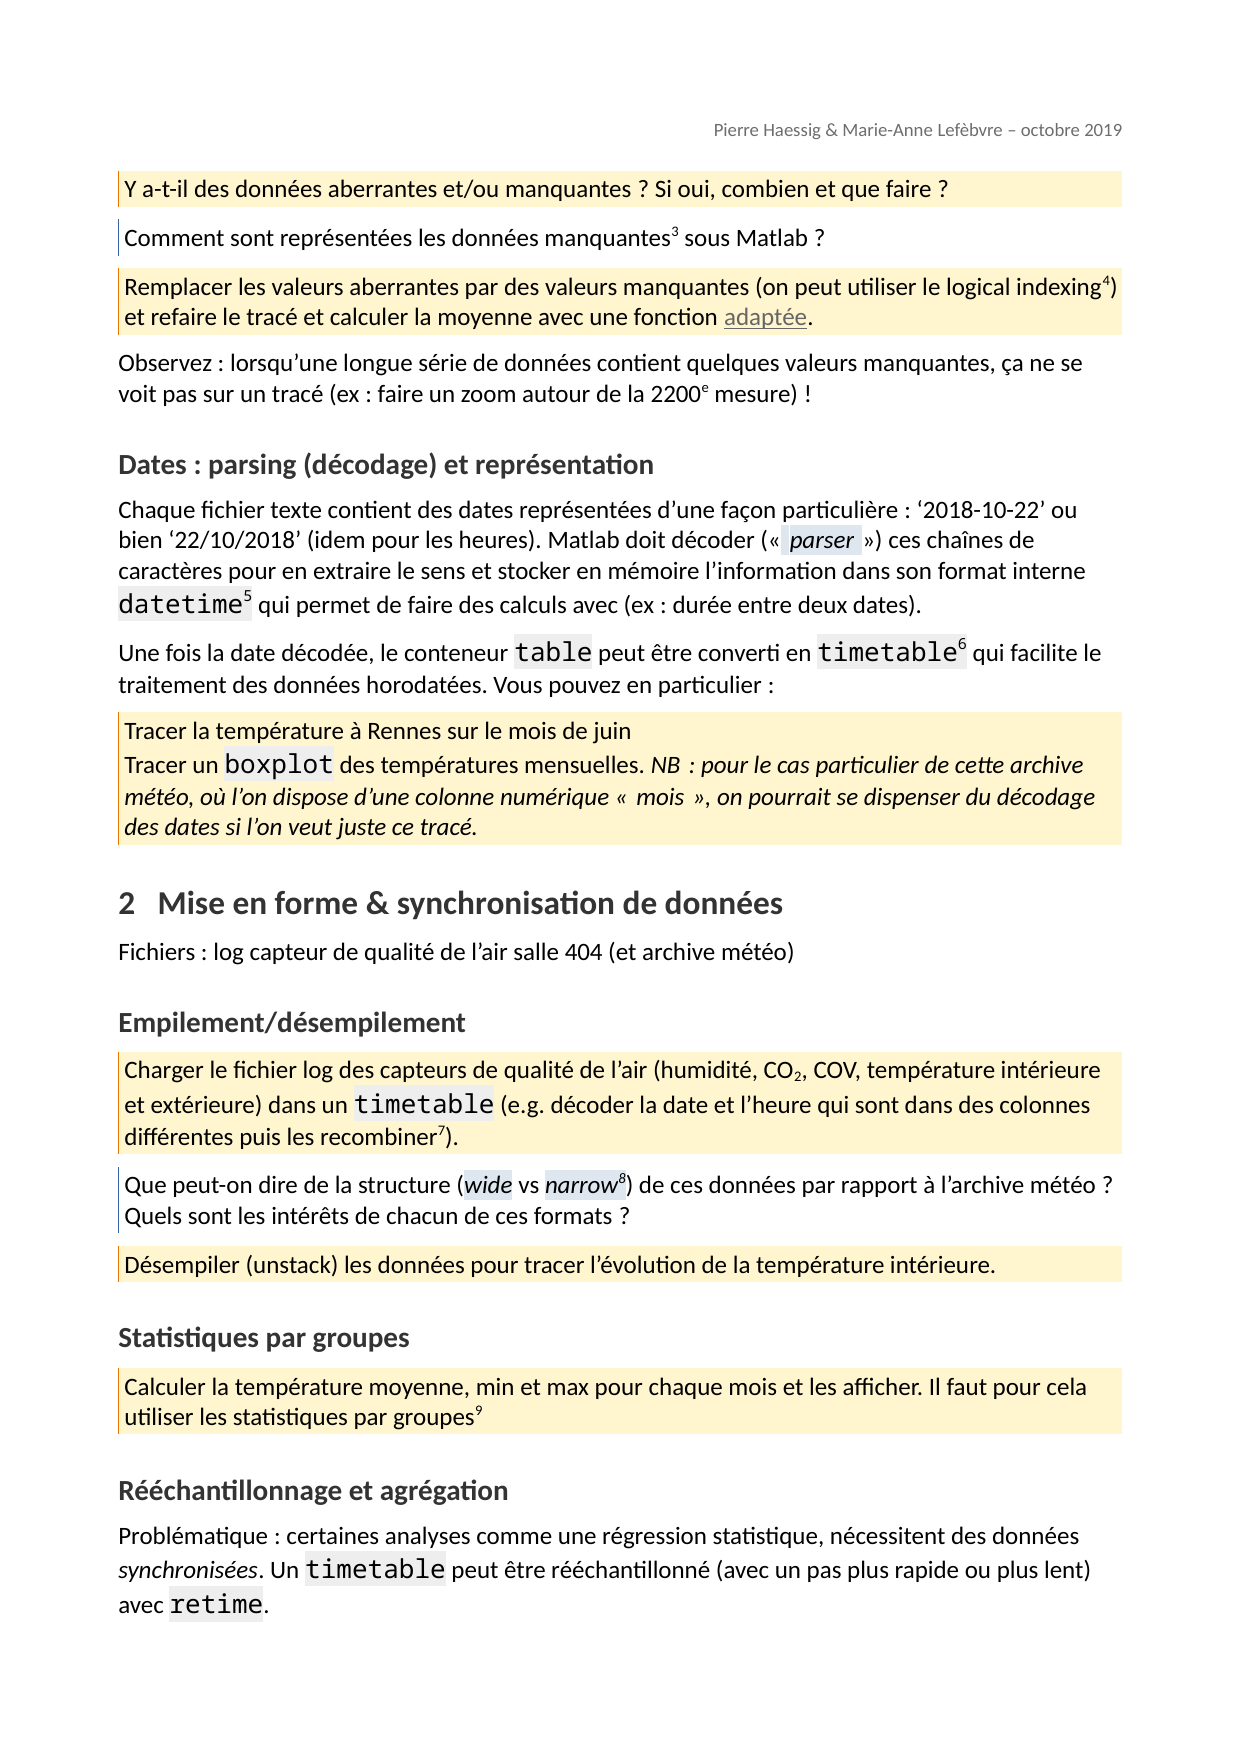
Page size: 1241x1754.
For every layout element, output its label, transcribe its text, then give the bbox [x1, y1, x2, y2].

text Calculer la température moyenne, min et max pour chaque mois et les afficher. Il faut pour cela utiliser les statistiques par groupes9 [119, 1368, 1122, 1434]
subtitle Statistiques par groupes [118, 1319, 1122, 1355]
text Y a-t-il des données aberrantes et/ou manquantes ? Si oui, combien et que faire ? [119, 171, 1122, 207]
text Que peut-on dire de la structure (wide vs narrow8) de ces données par rapport à l’archive météo ? Quels sont les intérêts de chacun de ces formats ? [119, 1167, 1122, 1233]
subtitle Rééchantillonnage et agrégation [118, 1472, 1122, 1508]
subtitle Mise en forme & synchronisation de données [118, 882, 1122, 923]
subtitle Dates : parsing (décodage) et représentation [118, 446, 1122, 481]
text Problématique : certaines analyses comme une régression statistique, nécessitent des données synchronisées. Un timetable peut être rééchantillonné (avec un pas plus rapide ou plus lent) avec retime. [118, 1520, 1122, 1622]
subtitle Empilement/désempilement [118, 1004, 1122, 1039]
text Charger le fichier log des capteurs de qualité de l’air (humidité, CO2, COV, température intérieure et extérieure) dans un timetable (e.g. décoder la date et l’heure qui sont dans des colonnes différentes puis les recombiner7). [119, 1052, 1122, 1154]
text Tracer la température à Rennes sur le mois de juin Tracer un boxplot des températures mensuelles. NB : pour le cas particulier de cette archive météo, où l’on dispose d’une colonne numérique « mois », on pourrait se dispenser du décodage des dates si l’on veut juste ce tracé. [119, 712, 1122, 845]
text Observez : lorsqu’une longue série de données contient quelques valeurs manquantes, ça ne se voit pas sur un tracé (ex : faire un zoom autour de la 2200e mesure) ! [118, 347, 1122, 408]
text Désempiler (unstack) les données pour tracer l’évolution de la température intérieure. [119, 1246, 1122, 1282]
text Remplacer les valeurs aberrantes par des valeurs manquantes (on peut utiliser le logical indexing4) et refaire le tracé et calculer la moyenne avec une fonction adaptée. [119, 268, 1122, 335]
text Comment sont représentées les données manquantes3 sous Matlab ? [119, 219, 1122, 256]
text Chaque fichier texte contient des dates représentées d’une façon particulière : ‘2018-10-22’ ou bien ‘22/10/2018’ (idem pour les heures). Matlab doit décoder (« parser ») ces chaînes de caractères pour en extraire le sens et stocker en mémoire l’information dans son format interne datetime5 qui permet de faire des calculs avec (ex : durée entre deux dates). [118, 494, 1122, 621]
text Une fois la date décodée, le conteneur table peut être converti en timetable6 qui facilite le traitement des données horodatées. Vous pouvez en particulier : [118, 633, 1122, 699]
text Fichiers : log capteur de qualité de l’air salle 404 (et archive météo) [118, 936, 1122, 966]
